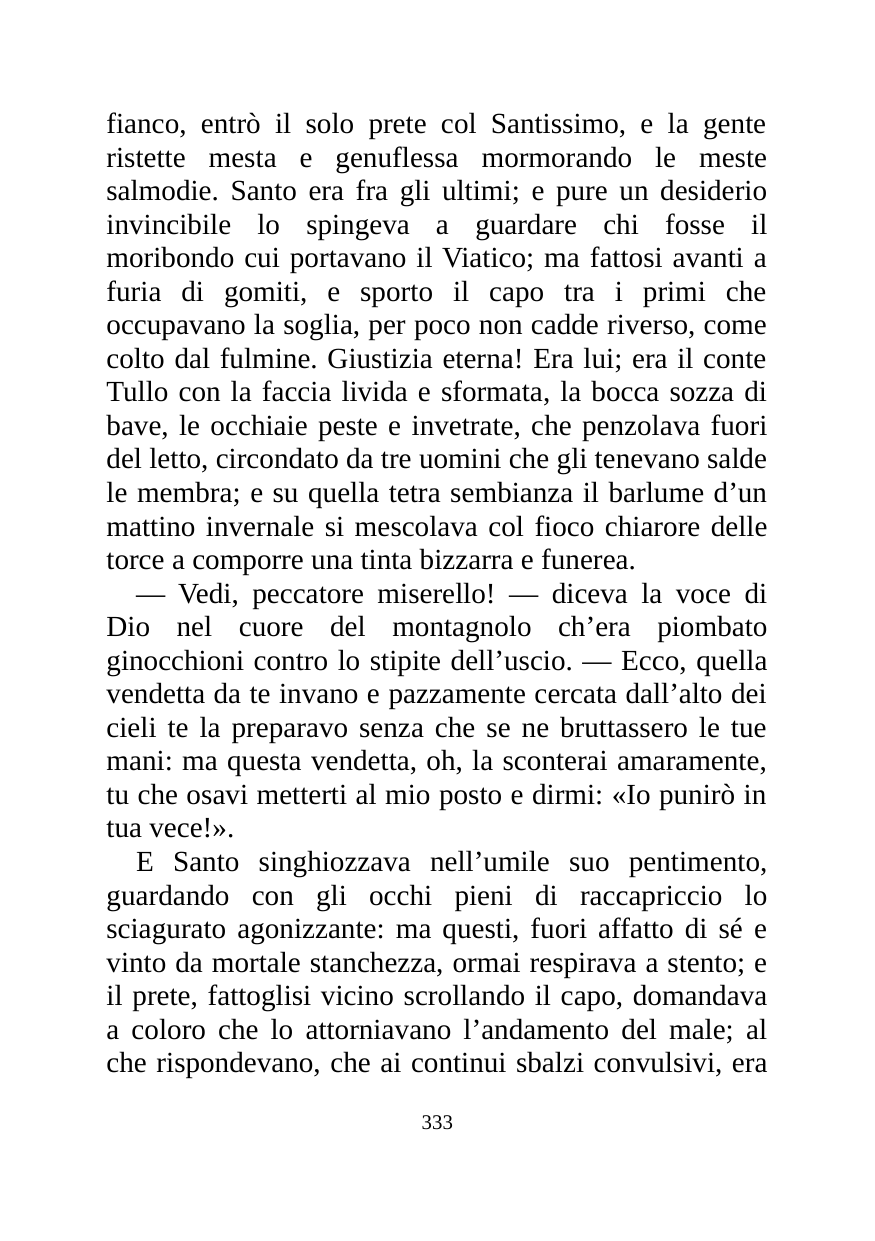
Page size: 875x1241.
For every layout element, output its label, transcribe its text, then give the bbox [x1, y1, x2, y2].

text fianco, entrò il solo prete col Santissimo, e la gente ristette mesta e genuflessa mormorando le meste salmodie. Santo era fra gli ultimi; e pure un desiderio invincibile lo spingeva a guardare chi fosse il moribondo cui portavano il Viatico; ma fattosi avanti a furia di gomiti, e sporto il capo tra i primi che occupavano la soglia, per poco non cadde riverso, come colto dal fulmine. Giustizia eterna! Era lui; era il conte Tullo con la faccia livida e sformata, la bocca sozza di bave, le occhiaie peste e invetrate, che penzolava fuori del letto, circondato da tre uomini che gli tenevano salde le membra; e su quella tetra sembianza il barlume d’un mattino invernale si mescolava col fioco chiarore delle torce a comporre una tinta bizzarra e funerea. [106, 106, 768, 576]
text E Santo singhiozzava nell’umile suo pentimento, guardando con gli occhi pieni di raccapriccio lo sciagurato agonizzante: ma questi, fuori affatto di sé e vinto da mortale stanchezza, ormai respirava a stento; e il prete, fattoglisi vicino scrollando il capo, domandava a coloro che lo attorniavano l’andamento del male; al che rispondevano, che ai continui sbalzi convulsivi, era [106, 844, 768, 1079]
text — Vedi, peccatore miserello! — diceva la voce di Dio nel cuore del montagnolo ch’era piombato ginocchioni contro lo stipite dell’uscio. — Ecco, quella vendetta da te invano e pazzamente cercata dall’alto dei cieli te la preparavo senza che se ne bruttassero le tue mani: ma questa vendetta, oh, la sconterai amaramente, tu che osavi metterti al mio posto e dirmi: «Io punirò in tua vece!». [106, 576, 768, 844]
